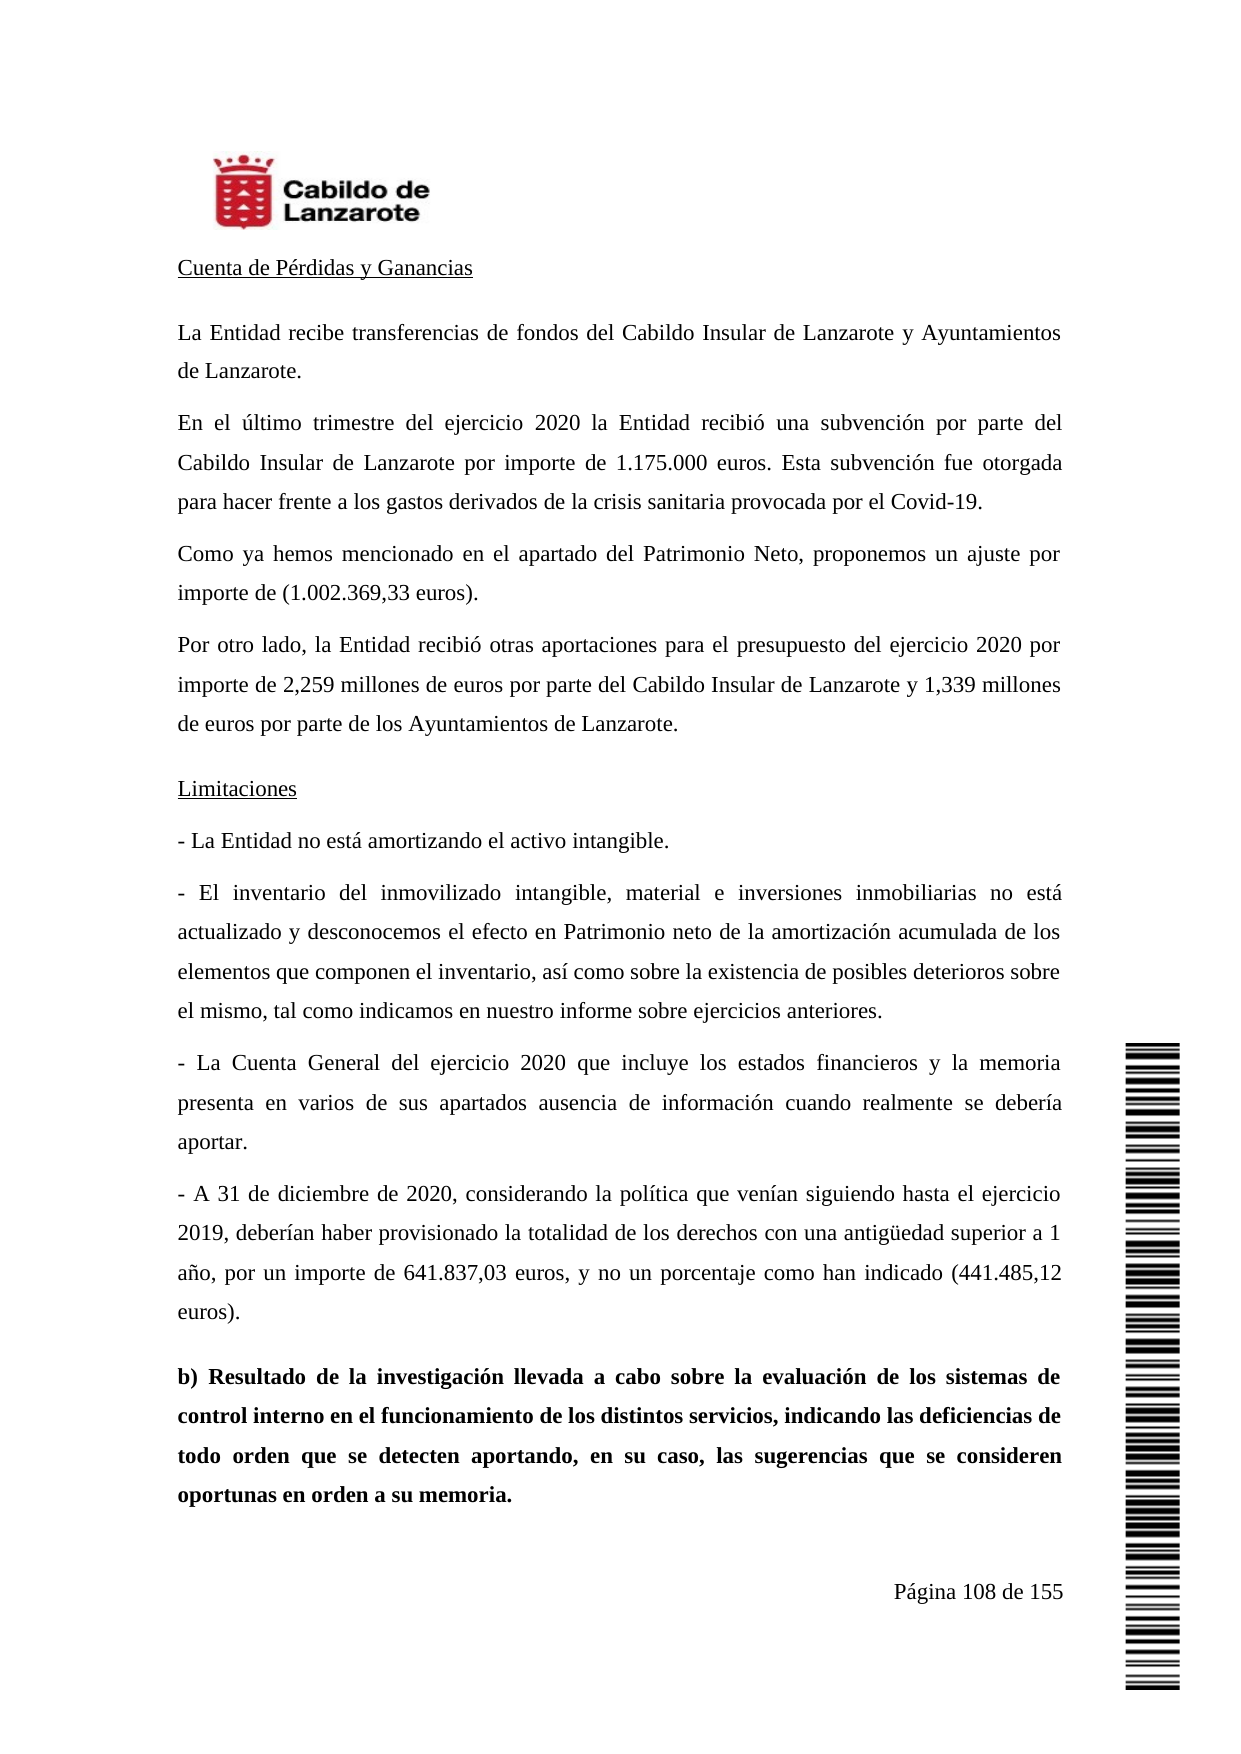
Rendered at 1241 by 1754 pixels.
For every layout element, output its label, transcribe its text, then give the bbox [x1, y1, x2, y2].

text Cuenta de Pérdidas y Ganancias [177, 254, 1190, 280]
list La Entidad no está amortizando el activo intangible. [177, 827, 1190, 853]
text Página 108 de 155 [37, 1578, 1063, 1604]
list La Cuenta General del ejercicio 2020 que incluye los estados financieros y la memoria presenta en varios de sus apartados ausencia de información cuando realmente se debería aportar. [177, 1049, 1063, 1154]
picture [212, 151, 431, 230]
text Limitaciones [177, 775, 1190, 801]
text En el último trimestre del ejercicio 2020 la Entidad recibió una subvención por parte del Cabildo Insular de Lanzarote por importe de 1.175.000 euros. Esta subvención fue otorgada para hacer frente a los gastos derivados de la crisis sanitaria provocada por el Covid-19. [177, 409, 1062, 515]
subtitle Resultado de la investigación llevada a cabo sobre la evaluación de los sistemas de control interno en el funcionamiento de los distintos servicios, indicando las deficiencias de todo orden que se detecten aportando, en su caso, las sugerencias que se consideren oportunas en orden a su memoria. [177, 1363, 1062, 1507]
text La Entidad recibe transferencias de fondos del Cabildo Insular de Lanzarote y Ayuntamientos de Lanzarote. [177, 318, 1062, 384]
picture [1125, 1043, 1180, 1690]
list A 31 de diciembre de 2020, considerando la política que venían siguiendo hasta el ejercicio 2019, deberían haber provisionado la totalidad de los derechos con una antigüedad superior a 1 año, por un importe de 641.837,03 euros, y no un porcentaje como han indicado (441.485,12 euros). [177, 1180, 1063, 1325]
text Como ya hemos mencionado en el apartado del Patrimonio Neto, proponemos un ajuste por importe de (1.002.369,33 euros). [177, 540, 1061, 606]
list El inventario del inmovilizado intangible, material e inversiones inmobiliarias no está actualizado y desconocemos el efecto en Patrimonio neto de la amortización acumulada de los elementos que componen el inventario, así como sobre la existencia de posibles deterioros sobre el mismo, tal como indicamos en nuestro informe sobre ejercicios anteriores. [177, 879, 1062, 1024]
text Por otro lado, la Entidad recibió otras aportaciones para el presupuesto del ejercicio 2020 por importe de 2,259 millones de euros por parte del Cabildo Insular de Lanzarote y 1,339 millones de euros por parte de los Ayuntamientos de Lanzarote. [177, 631, 1063, 737]
